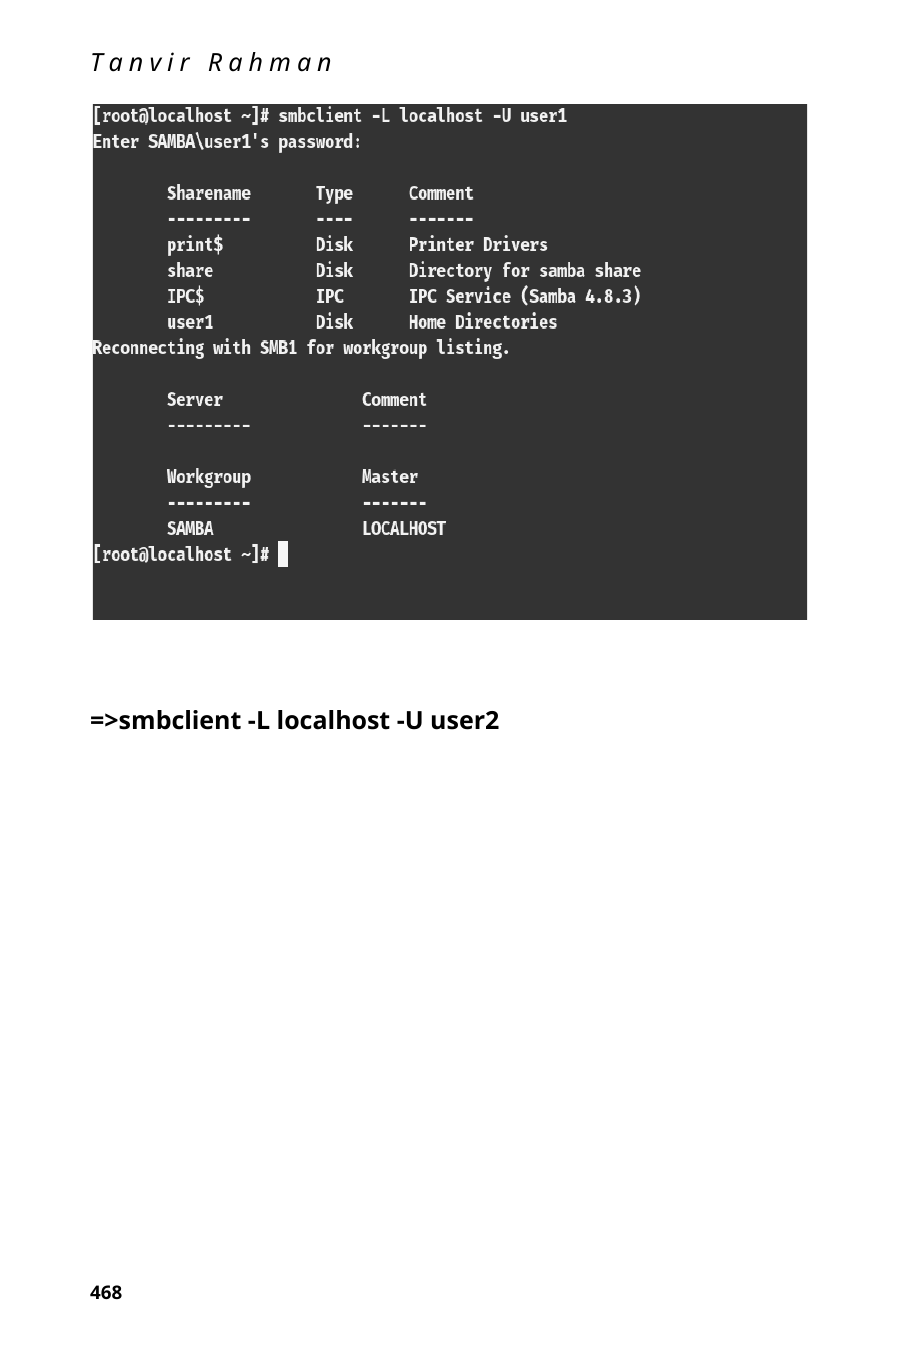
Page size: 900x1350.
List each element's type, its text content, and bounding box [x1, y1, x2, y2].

text =>smbclient -L localhost -U user2 [90, 703, 810, 737]
picture [92, 104, 808, 620]
